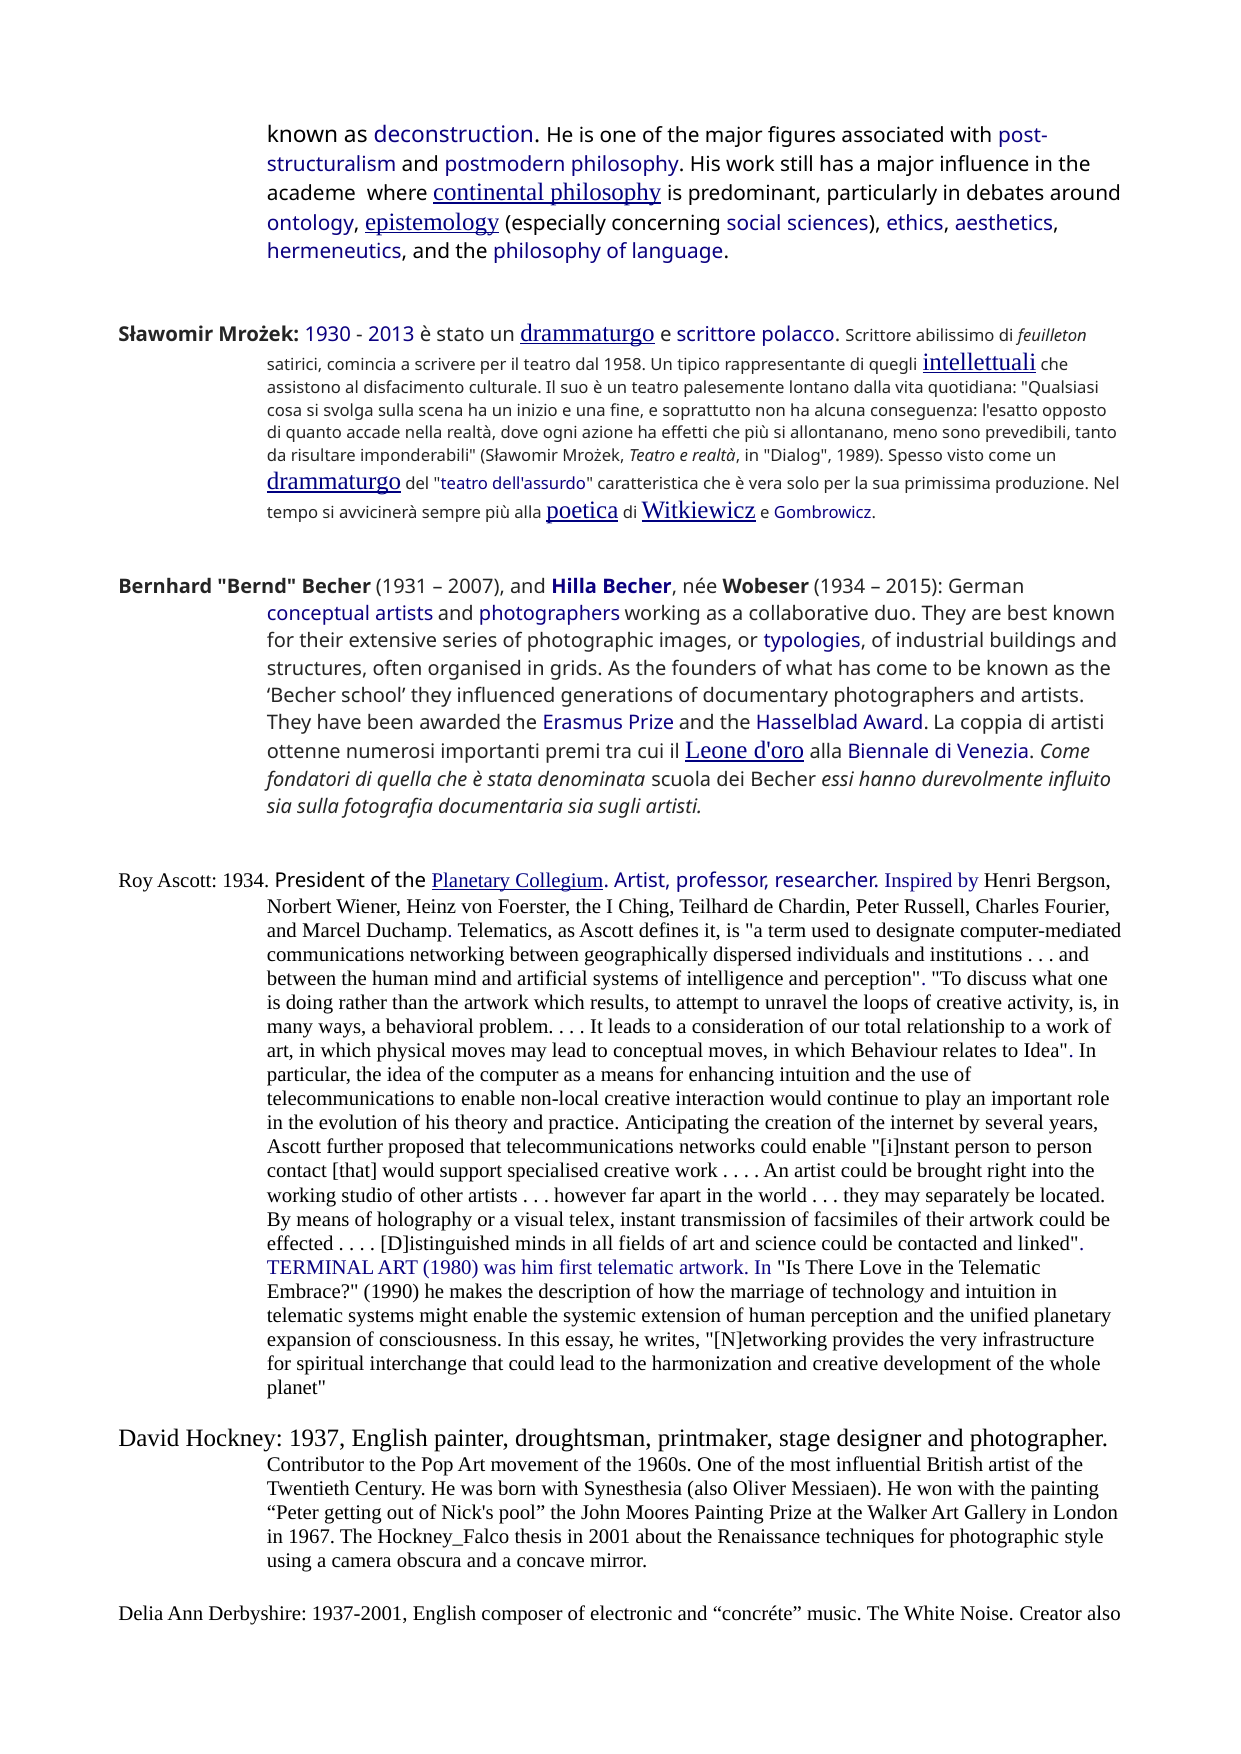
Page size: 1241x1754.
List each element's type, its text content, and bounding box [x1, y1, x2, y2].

text David Hockney: 1937, English painter, droughtsman, printmaker, stage designer and photographer. Contributor to the Pop Art movement of the 1960s. One of the most influential British artist of the Twentieth Century. He was born with Synesthesia (also Oliver Messiaen). He won with the painting “Peter getting out of Nick's pool” the John Moores Painting Prize at the Walker Art Gallery in London in 1967. The Hockney_Falco thesis in 2001 about the Renaissance techniques for photographic style using a camera obscura and a concave mirror. [118, 1423, 1122, 1572]
text Roy Ascott: 1934. President of the Planetary Collegium. Artist, professor, researcher. Inspired by Henri Bergson, Norbert Wiener, Heinz von Foerster, the I Ching, Teilhard de Chardin, Peter Russell, Charles Fourier, and Marcel Duchamp. Telematics, as Ascott defines it, is "a term used to designate computer-mediated communications networking between geographically dispersed individuals and institutions . . . and between the human mind and artificial systems of intelligence and perception". "To discuss what one is doing rather than the artwork which results, to attempt to unravel the loops of creative activity, is, in many ways, a behavioral problem. . . . It leads to a consideration of our total relationship to a work of art, in which physical moves may lead to conceptual moves, in which Behaviour relates to Idea". In particular, the idea of the computer as a means for enhancing intuition and the use of telecommunications to enable non-local creative interaction would continue to play an important role in the evolution of his theory and practice. Anticipating the creation of the internet by several years, Ascott further proposed that telecommunications networks could enable "[i]nstant person to person contact [that] would support specialised creative work . . . . An artist could be brought right into the working studio of other artists . . . however far apart in the world . . . they may separately be located. By means of holography or a visual telex, instant transmission of facsimiles of their artwork could be effected . . . . [D]istinguished minds in all fields of art and science could be contacted and linked". TERMINAL ART (1980) was him first telematic artwork. In "Is There Love in the Telematic Embrace?" (1990) he makes the description of how the marriage of technology and intuition in telematic systems might enable the systemic extension of human perception and the unified planetary expansion of consciousness. In this essay, he writes, "[N]etworking provides the very infrastructure for spiritual interchange that could lead to the harmonization and creative development of the whole planet" [118, 866, 1122, 1399]
text Bernhard "Bernd" Becher (1931 – 2007), and Hilla Becher, née Wobeser (1934 – 2015): German conceptual artists and photographers working as a collaborative duo. They are best known for their extensive series of photographic images, or typologies, of industrial buildings and structures, often organised in grids. As the founders of what has come to be known as the ‘Becher school’ they influenced generations of documentary photographers and artists. They have been awarded the Erasmus Prize and the Hasselblad Award. La coppia di artisti ottenne numerosi importanti premi tra cui il Leone d'oro alla Biennale di Venezia. Come fondatori di quella che è stata denominata scuola dei Becher essi hanno durevolmente influito sia sulla fotografia documentaria sia sugli artisti. [118, 572, 1122, 819]
text known as deconstruction. He is one of the major figures associated with post-structuralism and postmodern philosophy. His work still has a major influence in the academe where continental philosophy is predominant, particularly in debates around ontology, epistemology (especially concerning social sciences), ethics, aesthetics, hermeneutics, and the philosophy of language. [118, 118, 1122, 265]
text Delia Ann Derbyshire: 1937-2001, English composer of electronic and “concréte” music. The White Noise. Creator also [118, 1601, 1122, 1625]
text Sławomir Mrożek: 1930 - 2013 è stato un drammaturgo e scrittore polacco. Scrittore abilissimo di feuilleton satirici, comincia a scrivere per il teatro dal 1958. Un tipico rappresentante di quegli intellettuali che assistono al disfacimento culturale. Il suo è un teatro palesemente lontano dalla vita quotidiana: "Qualsiasi cosa si svolga sulla scena ha un inizio e una fine, e soprattutto non ha alcuna conseguenza: l'esatto opposto di quanto accade nella realtà, dove ogni azione ha effetti che più si allontanano, meno sono prevedibili, tanto da risultare imponderabili" (Sławomir Mrożek, Teatro e realtà, in "Dialog", 1989). Spesso visto come un drammaturgo del "teatro dell'assurdo" caratteristica che è vera solo per la sua primissima produzione. Nel tempo si avvicinerà sempre più alla poetica di Witkiewicz e Gombrowicz. [118, 318, 1122, 524]
